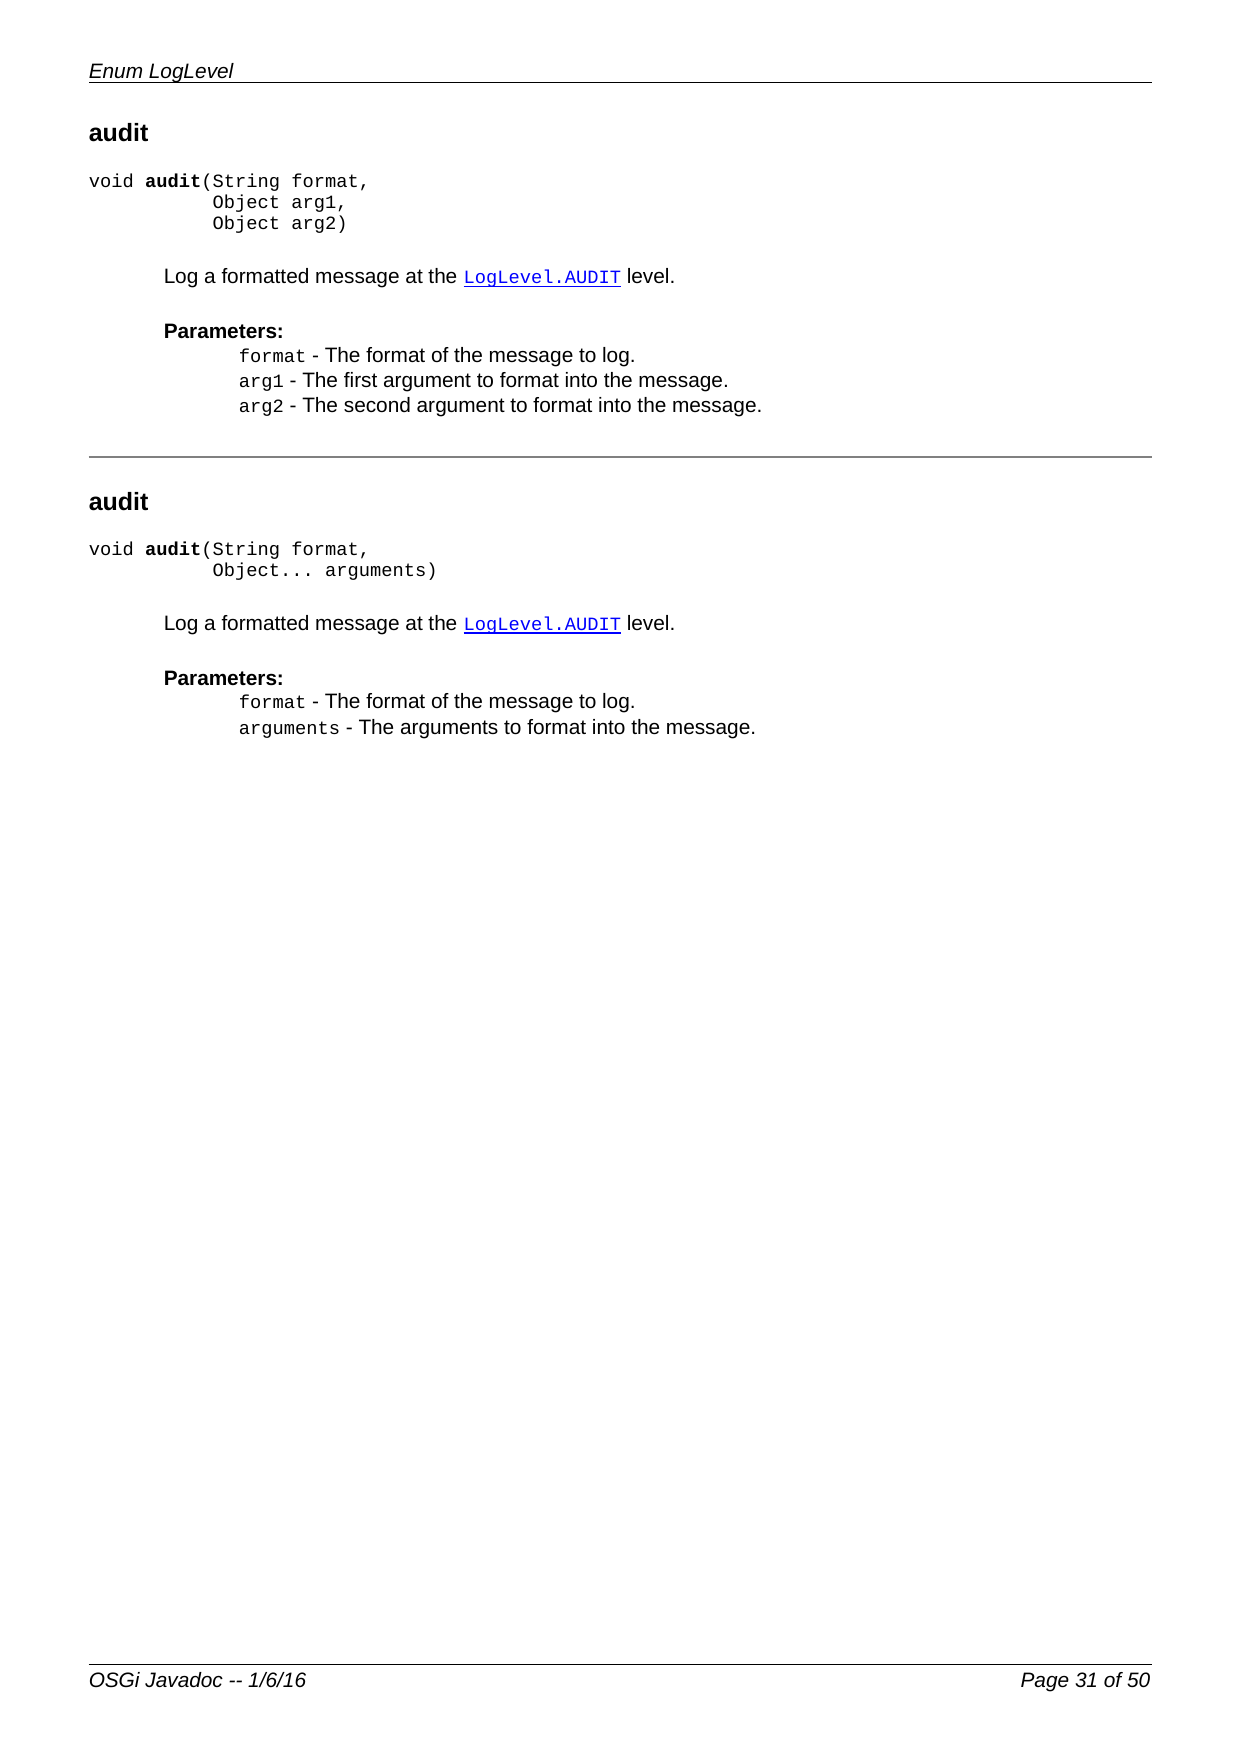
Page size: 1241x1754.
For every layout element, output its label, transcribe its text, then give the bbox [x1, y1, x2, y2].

text Parameters: [163, 665, 1152, 689]
text Parameters: [163, 319, 1152, 343]
subtitle audit [88, 486, 1152, 515]
text void audit(String format, Object... arguments) [88, 539, 1152, 582]
text arg1 - The first argument to format into the message. [238, 368, 1152, 393]
text Log a formatted message at the LogLevel.AUDIT level. [163, 264, 1152, 289]
text arguments - The arguments to format into the message. [238, 714, 1152, 740]
text void audit(String format, Object arg1, Object arg2) [88, 171, 1152, 235]
text Log a formatted message at the LogLevel.AUDIT level. [163, 611, 1152, 636]
text format - The format of the message to log. [238, 689, 1152, 714]
text arg2 - The second argument to format into the message. [238, 393, 1152, 418]
subtitle audit [88, 118, 1152, 147]
text format - The format of the message to log. [238, 343, 1152, 368]
